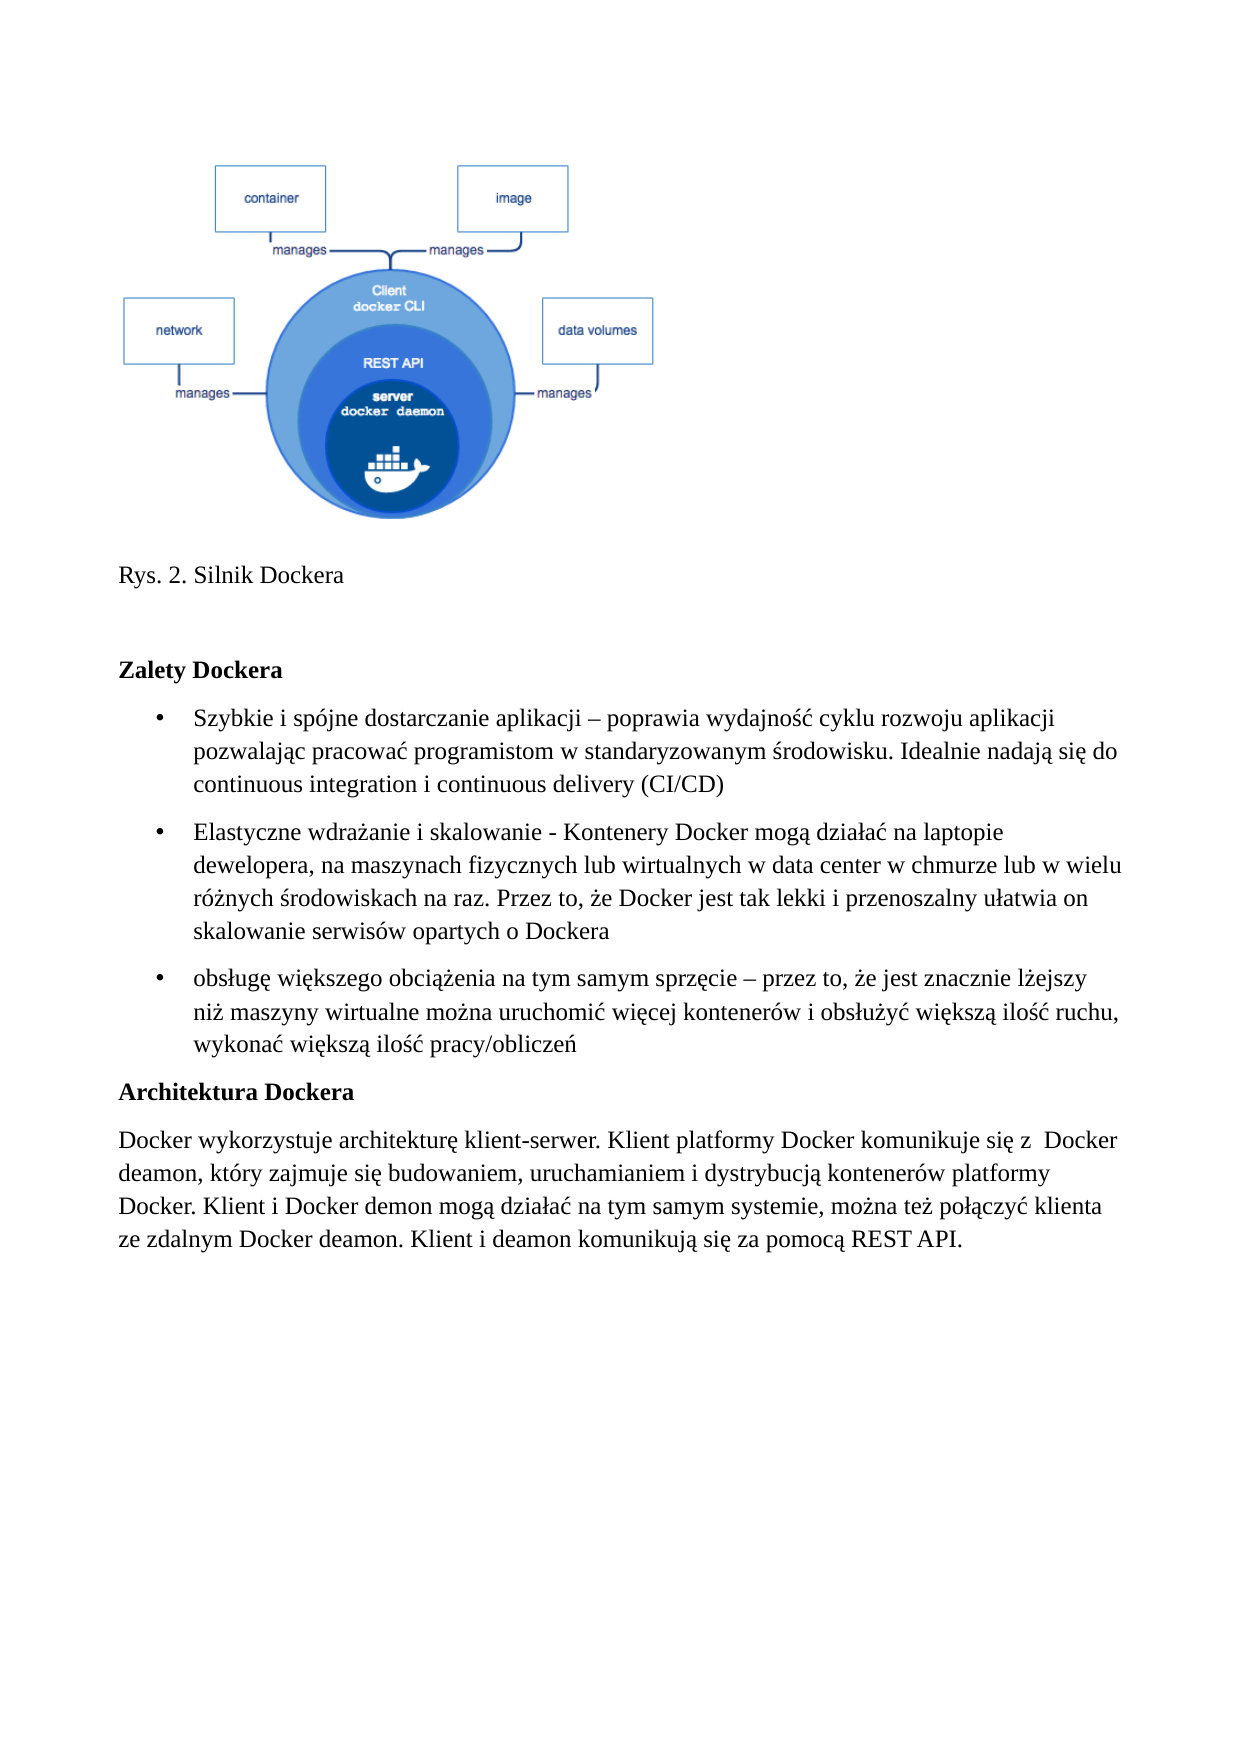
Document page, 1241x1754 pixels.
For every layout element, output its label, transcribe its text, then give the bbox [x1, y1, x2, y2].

text Architektura Dockera [118, 1077, 1122, 1106]
text Zalety Dockera [118, 656, 1122, 684]
list Szybkie i spójne dostarczanie aplikacji – poprawia wydajność cyklu rozwoju aplikacji pozwalając pracować programistom w standaryzowanym środowisku. Idealnie nadają się do continuous integration i continuous delivery (CI/CD) [156, 703, 1122, 798]
picture [118, 118, 660, 542]
list obsługę większego obciążenia na tym samym sprzęcie – przez to, że jest znacznie lżejszy niż maszyny wirtualne można uruchomić więcej kontenerów i obsłużyć większą ilość ruchu, wykonać większą ilość pracy/obliczeń [156, 963, 1122, 1058]
text Docker wykorzystuje architekturę klient-serwer. Klient platformy Docker komunikuje się z Docker deamon, który zajmuje się budowaniem, uruchamianiem i dystrybucją kontenerów platformy Docker. Klient i Docker demon mogą działać na tym samym systemie, można też połączyć klienta ze zdalnym Docker deamon. Klient i deamon komunikują się za pomocą REST API. [118, 1125, 1122, 1253]
list Elastyczne wdrażanie i skalowanie - Kontenery Docker mogą działać na laptopie dewelopera, na maszynach fizycznych lub wirtualnych w data center w chmurze lub w wielu różnych środowiskach na raz. Przez to, że Docker jest tak lekki i przenoszalny ułatwia on skalowanie serwisów opartych o Dockera [156, 817, 1122, 945]
text Rys. 2. Silnik Dockera [118, 560, 1122, 589]
